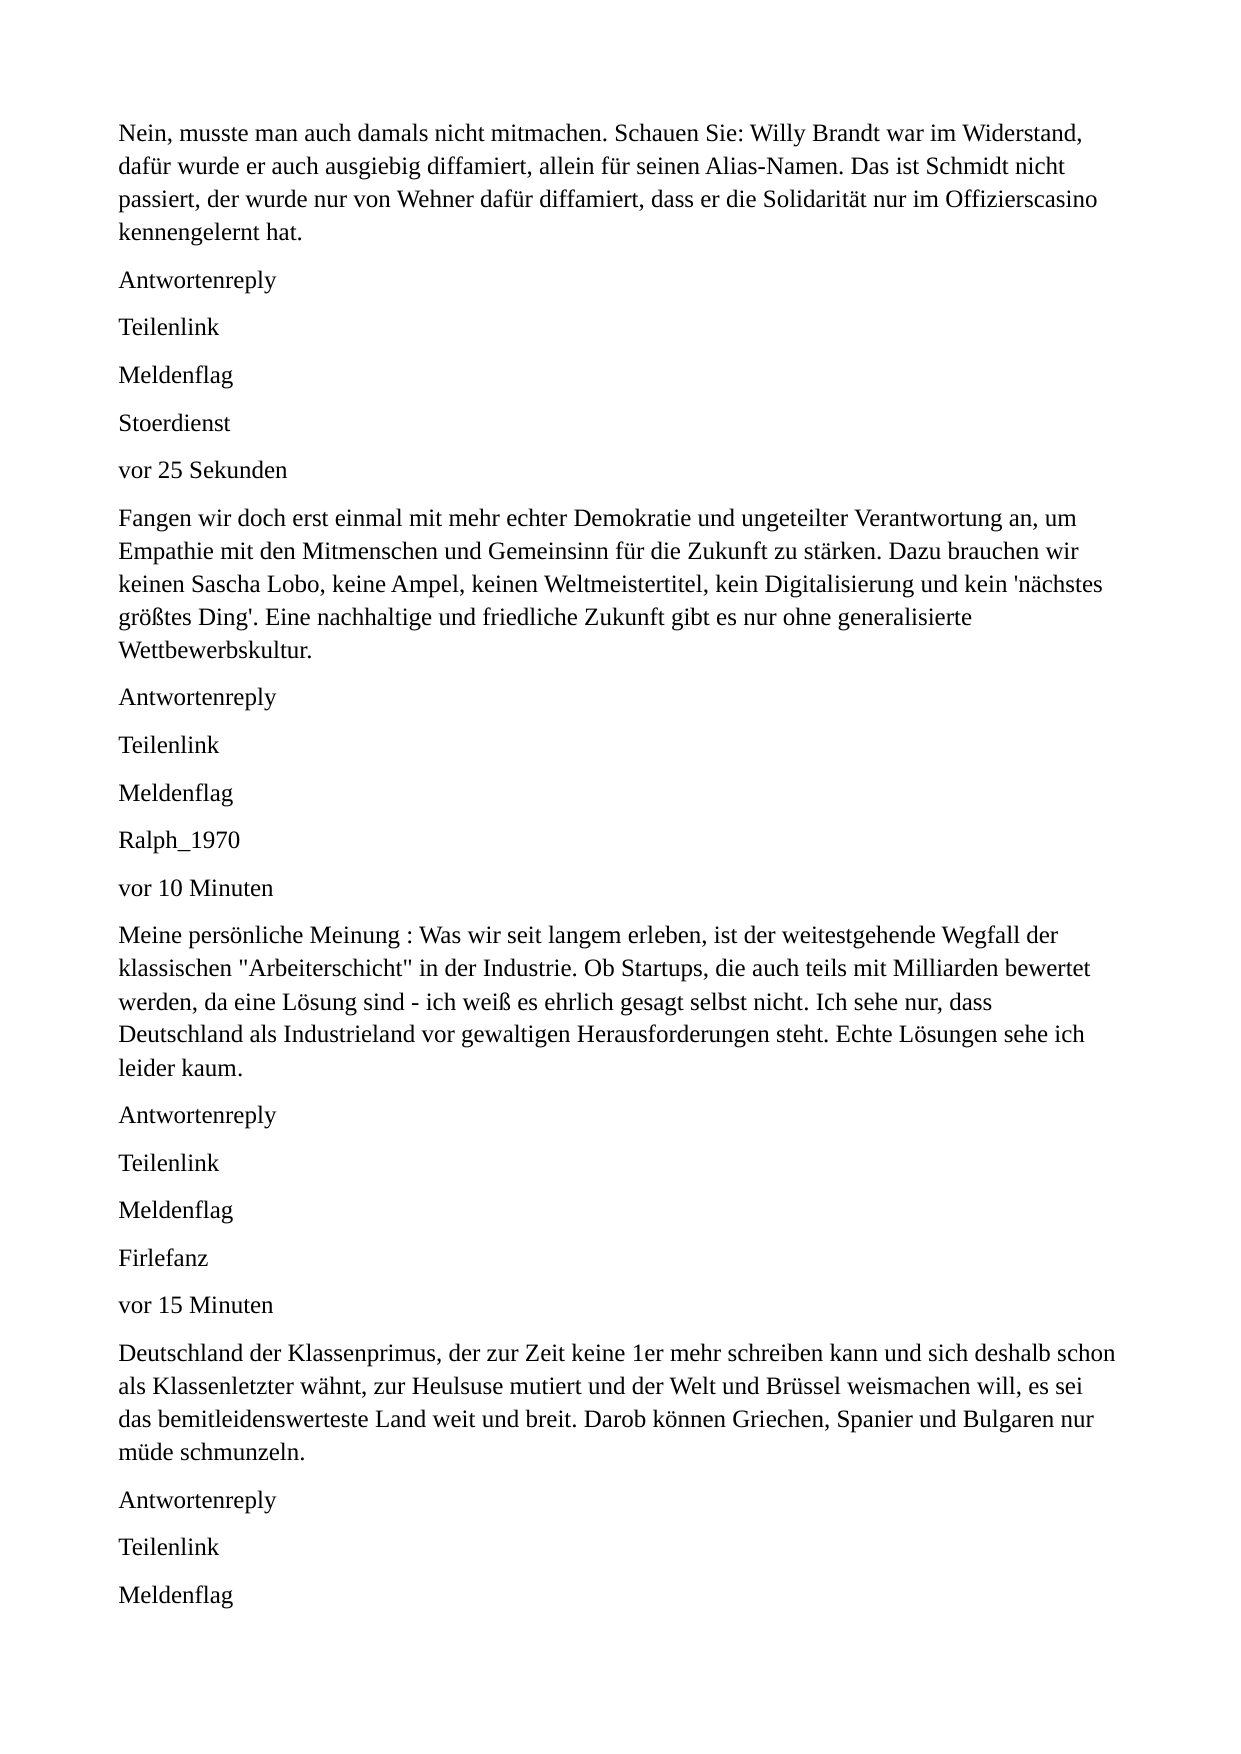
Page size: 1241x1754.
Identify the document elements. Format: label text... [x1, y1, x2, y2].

text vor 25 Sekunden [118, 455, 1122, 484]
text Nein, musste man auch damals nicht mitmachen. Schauen Sie: Willy Brandt war im Widerstand, dafür wurde er auch ausgiebig diffamiert, allein für seinen Alias-Namen. Das ist Schmidt nicht passiert, der wurde nur von Wehner dafür diffamiert, dass er die Solidarität nur im Offizierscasino kennengelernt hat. [118, 118, 1122, 246]
text Antwortenreply [118, 1100, 1122, 1129]
text Teilenlink [118, 730, 1122, 759]
text vor 10 Minuten [118, 873, 1122, 902]
text Ralph_1970 [118, 825, 1122, 854]
text Deutschland der Klassenprimus, der zur Zeit keine 1er mehr schreiben kann und sich deshalb schon als Klassenletzter wähnt, zur Heulsuse mutiert und der Welt und Brüssel weismachen will, es sei das bemitleidenswerteste Land weit und breit. Darob können Griechen, Spanier und Bulgaren nur müde schmunzeln. [118, 1338, 1122, 1466]
text Meldenflag [118, 1195, 1122, 1224]
text Teilenlink [118, 312, 1122, 341]
text Meine persönliche Meinung : Was wir seit langem erleben, ist der weitestgehende Wegfall der klassischen "Arbeiterschicht" in der Industrie. Ob Startups, die auch teils mit Milliarden bewertet werden, da eine Lösung sind - ich weiß es ehrlich gesagt selbst nicht. Ich sehe nur, dass Deutschland als Industrieland vor gewaltigen Herausforderungen steht. Echte Lösungen sehe ich leider kaum. [118, 921, 1122, 1081]
text Antwortenreply [118, 1485, 1122, 1514]
text Antwortenreply [118, 265, 1122, 293]
text Teilenlink [118, 1532, 1122, 1561]
text Meldenflag [118, 778, 1122, 806]
text Antwortenreply [118, 682, 1122, 711]
text Firlefanz [118, 1243, 1122, 1272]
text Fangen wir doch erst einmal mit mehr echter Demokratie und ungeteilter Verantwortung an, um Empathie mit den Mitmenschen und Gemeinsinn für die Zukunft zu stärken. Dazu brauchen wir keinen Sascha Lobo, keine Ampel, keinen Weltmeistertitel, kein Digitalisierung und kein 'nächstes größtes Ding'. Eine nachhaltige und friedliche Zukunft gibt es nur ohne generalisierte Wettbewerbskultur. [118, 503, 1122, 664]
text Stoerdienst [118, 408, 1122, 436]
text Meldenflag [118, 1580, 1122, 1609]
text Meldenflag [118, 360, 1122, 389]
text Teilenlink [118, 1148, 1122, 1177]
text vor 15 Minuten [118, 1291, 1122, 1319]
